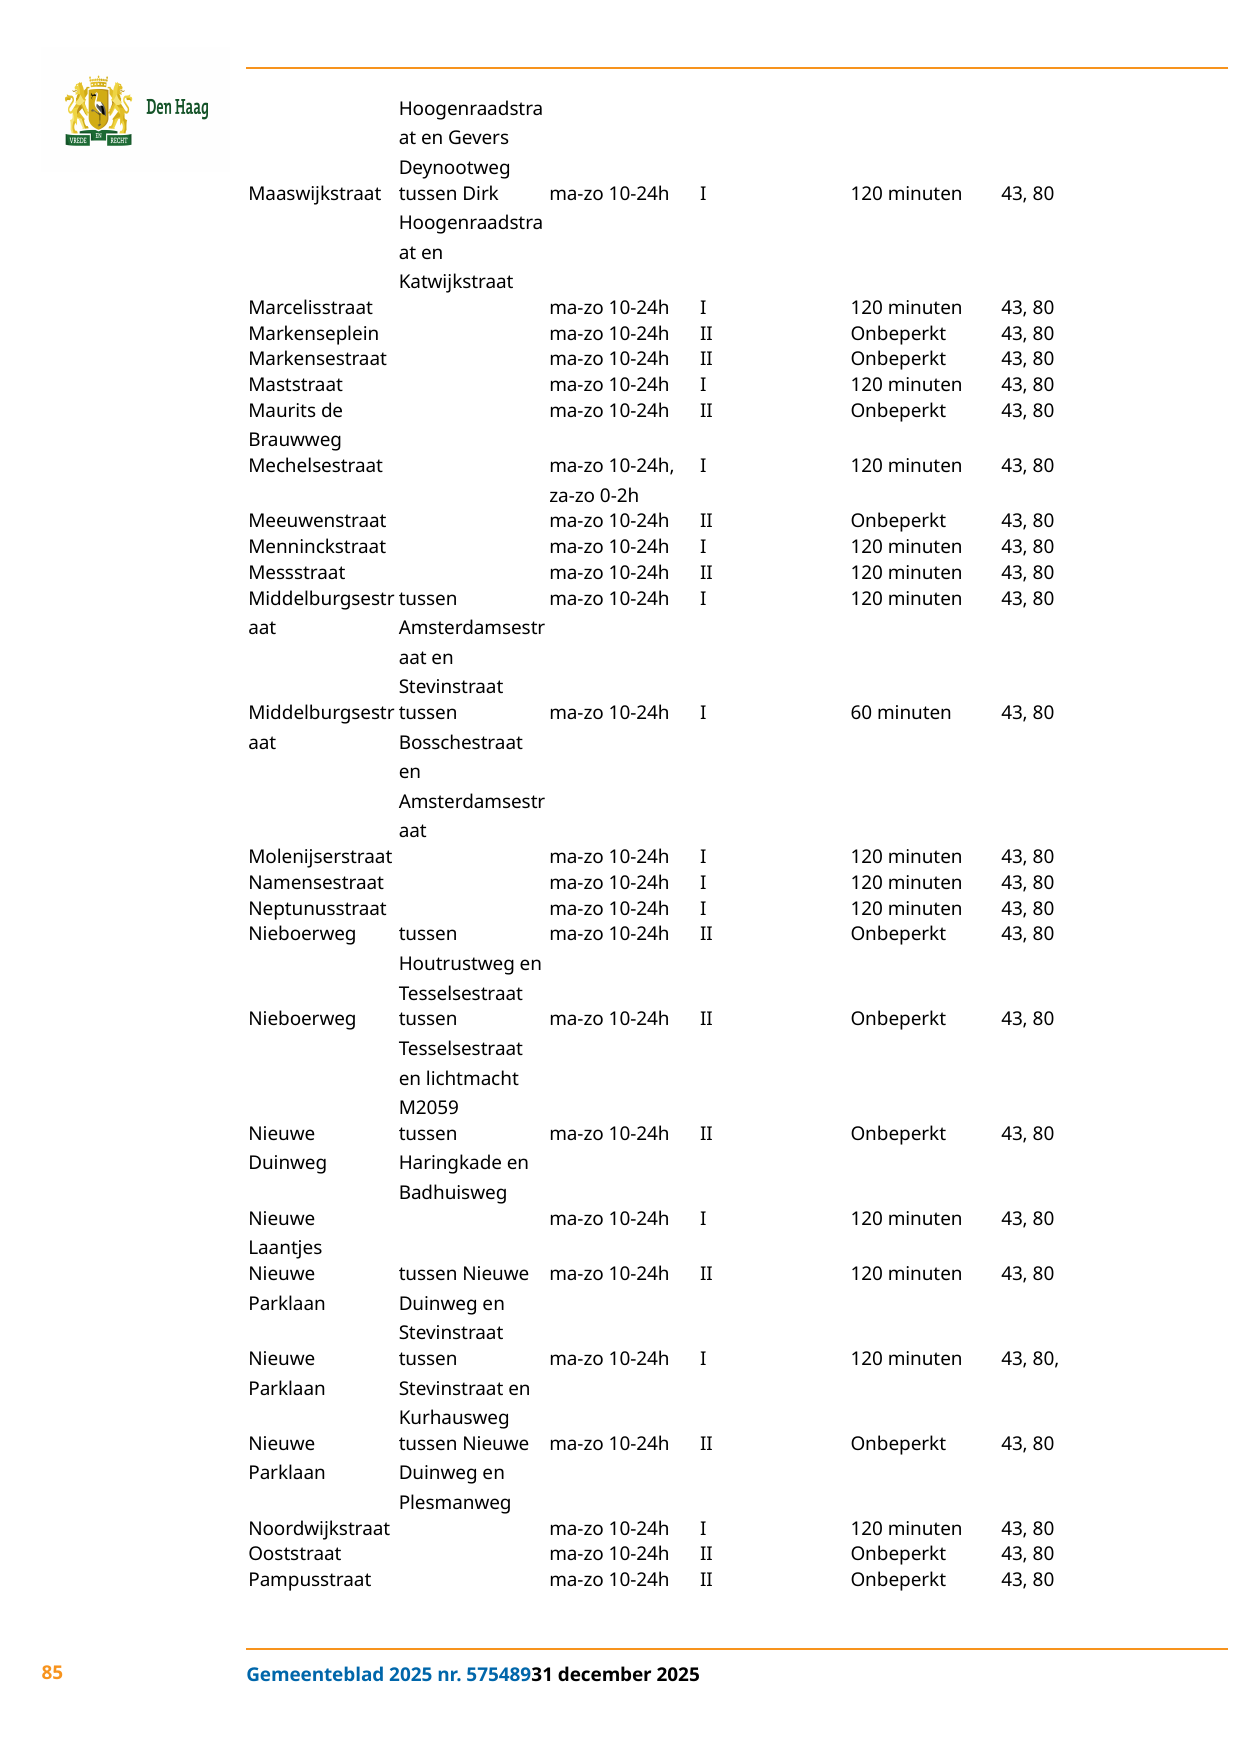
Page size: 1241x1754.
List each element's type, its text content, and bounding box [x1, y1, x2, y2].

table_cell [399, 559, 549, 585]
table_cell II [700, 921, 850, 1006]
table_cell Menninckstraat [248, 534, 398, 559]
table_cell [1001, 95, 1152, 180]
table_cell 120 minuten [850, 180, 1001, 294]
table_cell [850, 95, 1001, 180]
table_cell [399, 508, 549, 533]
table_cell 43, 80 [1001, 1515, 1152, 1541]
table_cell ma-zo 10-24h [549, 1515, 700, 1541]
table_cell II [700, 346, 850, 371]
table_cell 120 minuten [850, 844, 1001, 869]
table_cell I [700, 1345, 850, 1430]
table_cell Namensestraat [248, 869, 398, 895]
table_cell I [700, 895, 850, 921]
table_cell ma-zo 10-24h [549, 534, 700, 559]
table_cell ma-zo 10-24h [549, 371, 700, 397]
table_cell Mechelsestraat [248, 453, 398, 508]
table_cell 43, 80 [1001, 559, 1152, 585]
table_cell 43, 80 [1001, 921, 1152, 1006]
table_cell Maaswijkstraat [248, 180, 398, 294]
table_cell [399, 1515, 549, 1541]
table_cell ma-zo 10-24h [549, 585, 700, 699]
table_cell 43, 80 [1001, 869, 1152, 895]
table_cell II [700, 397, 850, 452]
picture [41, 47, 231, 172]
table_cell Onbeperkt [850, 1120, 1001, 1205]
table_cell Maststraat [248, 371, 398, 397]
table_cell Maurits de Brauwweg [248, 397, 398, 452]
table_cell 43, 80 [1001, 346, 1152, 371]
table_cell tussen Stevinstraat en Kurhausweg [399, 1345, 549, 1430]
table_cell 43, 80 [1001, 585, 1152, 699]
table_cell 43, 80 [1001, 371, 1152, 397]
table_cell [700, 95, 850, 180]
table_cell ma-zo 10-24h [549, 1566, 700, 1592]
table_cell Onbeperkt [850, 1006, 1001, 1120]
table_cell [399, 534, 549, 559]
table_cell ma-zo 10-24h [549, 1260, 700, 1345]
table_cell Noordwijkstraat [248, 1515, 398, 1541]
table_cell [399, 346, 549, 371]
table_cell 60 minuten [850, 699, 1001, 843]
table_cell ma-zo 10-24h [549, 1345, 700, 1430]
table_cell [549, 95, 700, 180]
table_cell Middelburgsestraat [248, 585, 398, 699]
table_cell I [700, 699, 850, 843]
table_cell 120 minuten [850, 534, 1001, 559]
table_cell Nieuwe Duinweg [248, 1120, 398, 1205]
table_cell [399, 1566, 549, 1592]
table_cell 120 minuten [850, 453, 1001, 508]
table_cell Hoogenraadstraat en Gevers Deynootweg [399, 95, 549, 180]
table_cell ma-zo 10-24h [549, 1006, 700, 1120]
table_cell Meeuwenstraat [248, 508, 398, 533]
table_cell ma-zo 10-24h [549, 1120, 700, 1205]
table_cell 120 minuten [850, 559, 1001, 585]
table_cell I [700, 869, 850, 895]
table_cell ma-zo 10-24h [549, 844, 700, 869]
table_cell 120 minuten [850, 371, 1001, 397]
table_cell Onbeperkt [850, 508, 1001, 533]
table_cell ma-zo 10-24h [549, 294, 700, 320]
table_cell [248, 95, 398, 180]
table_cell ma-zo 10-24h [549, 559, 700, 585]
table_cell Onbeperkt [850, 1541, 1001, 1566]
table_cell [399, 371, 549, 397]
table_cell ma-zo 10-24h [549, 1541, 700, 1566]
table_cell 120 minuten [850, 895, 1001, 921]
table_cell 120 minuten [850, 1345, 1001, 1430]
table_cell tussen Tesselsestraat en lichtmacht M2059 [399, 1006, 549, 1120]
table_cell 43, 80 [1001, 294, 1152, 320]
table_cell Nieuwe Parklaan [248, 1430, 398, 1515]
table_cell ma-zo 10-24h [549, 346, 700, 371]
table_cell Nieboerweg [248, 1006, 398, 1120]
table_cell tussen Haringkade en Badhuisweg [399, 1120, 549, 1205]
table_cell [399, 1205, 549, 1260]
table_cell Nieuwe Parklaan [248, 1260, 398, 1345]
table_cell Ooststraat [248, 1541, 398, 1566]
table_cell 43, 80 [1001, 1541, 1152, 1566]
table_cell 120 minuten [850, 585, 1001, 699]
table_cell [399, 1541, 549, 1566]
table_cell Middelburgsestraat [248, 699, 398, 843]
table_cell tussen Amsterdamsestraat en Stevinstraat [399, 585, 549, 699]
table_cell I [700, 534, 850, 559]
table_cell ma-zo 10-24h [549, 1430, 700, 1515]
table_cell 120 minuten [850, 869, 1001, 895]
table_cell ma-zo 10-24h [549, 180, 700, 294]
table_cell I [700, 585, 850, 699]
table_cell II [700, 1541, 850, 1566]
table_cell tussen Dirk Hoogenraadstraat en Katwijkstraat [399, 180, 549, 294]
table_cell Nieboerweg [248, 921, 398, 1006]
table_cell 43, 80 [1001, 320, 1152, 346]
table_cell II [700, 559, 850, 585]
table_cell [399, 869, 549, 895]
table_cell [399, 294, 549, 320]
table_cell ma-zo 10-24h [549, 1205, 700, 1260]
table_cell Onbeperkt [850, 346, 1001, 371]
table_cell I [700, 453, 850, 508]
table_cell 43, 80 [1001, 1120, 1152, 1205]
table_cell tussen Houtrustweg en Tesselsestraat [399, 921, 549, 1006]
table_cell 43, 80 [1001, 699, 1152, 843]
table_cell II [700, 508, 850, 533]
table_cell 120 minuten [850, 1205, 1001, 1260]
table_cell ma-zo 10-24h [549, 397, 700, 452]
table_cell 43, 80, [1001, 1345, 1152, 1430]
table_cell 43, 80 [1001, 1006, 1152, 1120]
table_cell 43, 80 [1001, 180, 1152, 294]
table_cell tussen Bosschestraat en Amsterdamsestraat [399, 699, 549, 843]
table_cell I [700, 1205, 850, 1260]
table_cell II [700, 1566, 850, 1592]
table_cell 43, 80 [1001, 397, 1152, 452]
table_cell 43, 80 [1001, 1430, 1152, 1515]
table_cell 120 minuten [850, 294, 1001, 320]
table_cell I [700, 844, 850, 869]
table_cell 43, 80 [1001, 1566, 1152, 1592]
table_cell Onbeperkt [850, 1430, 1001, 1515]
table_cell Messstraat [248, 559, 398, 585]
table_cell 120 minuten [850, 1260, 1001, 1345]
table_cell 120 minuten [850, 1515, 1001, 1541]
table_cell Nieuwe Laantjes [248, 1205, 398, 1260]
table_cell [399, 895, 549, 921]
table_cell I [700, 294, 850, 320]
table_cell Onbeperkt [850, 1566, 1001, 1592]
table_cell Marcelisstraat [248, 294, 398, 320]
table_cell ma-zo 10-24h, za-zo 0-2h [549, 453, 700, 508]
table_cell I [700, 180, 850, 294]
table_cell [399, 453, 549, 508]
table_cell 43, 80 [1001, 453, 1152, 508]
table_cell 43, 80 [1001, 508, 1152, 533]
table_cell II [700, 1260, 850, 1345]
table_cell 43, 80 [1001, 1205, 1152, 1260]
table_cell II [700, 1006, 850, 1120]
table_cell [399, 320, 549, 346]
table_cell II [700, 1430, 850, 1515]
table_cell I [700, 371, 850, 397]
table_cell tussen Nieuwe Duinweg en Plesmanweg [399, 1430, 549, 1515]
table_cell Pampusstraat [248, 1566, 398, 1592]
table_cell Markensestraat [248, 346, 398, 371]
table_cell Onbeperkt [850, 397, 1001, 452]
table_cell I [700, 1515, 850, 1541]
table_cell Nieuwe Parklaan [248, 1345, 398, 1430]
table_cell Onbeperkt [850, 921, 1001, 1006]
table_cell II [700, 320, 850, 346]
table_cell Molenijserstraat [248, 844, 398, 869]
table_cell II [700, 1120, 850, 1205]
table_cell ma-zo 10-24h [549, 508, 700, 533]
table_cell [399, 397, 549, 452]
table_cell 43, 80 [1001, 534, 1152, 559]
table_cell tussen Nieuwe Duinweg en Stevinstraat [399, 1260, 549, 1345]
table_cell [399, 844, 549, 869]
table_cell 43, 80 [1001, 1260, 1152, 1345]
table_cell ma-zo 10-24h [549, 895, 700, 921]
table_cell ma-zo 10-24h [549, 320, 700, 346]
table_cell ma-zo 10-24h [549, 869, 700, 895]
table_cell 43, 80 [1001, 844, 1152, 869]
table_cell Markenseplein [248, 320, 398, 346]
table_cell Onbeperkt [850, 320, 1001, 346]
table_cell ma-zo 10-24h [549, 699, 700, 843]
table_cell 43, 80 [1001, 895, 1152, 921]
table_cell ma-zo 10-24h [549, 921, 700, 1006]
table_cell Neptunusstraat [248, 895, 398, 921]
